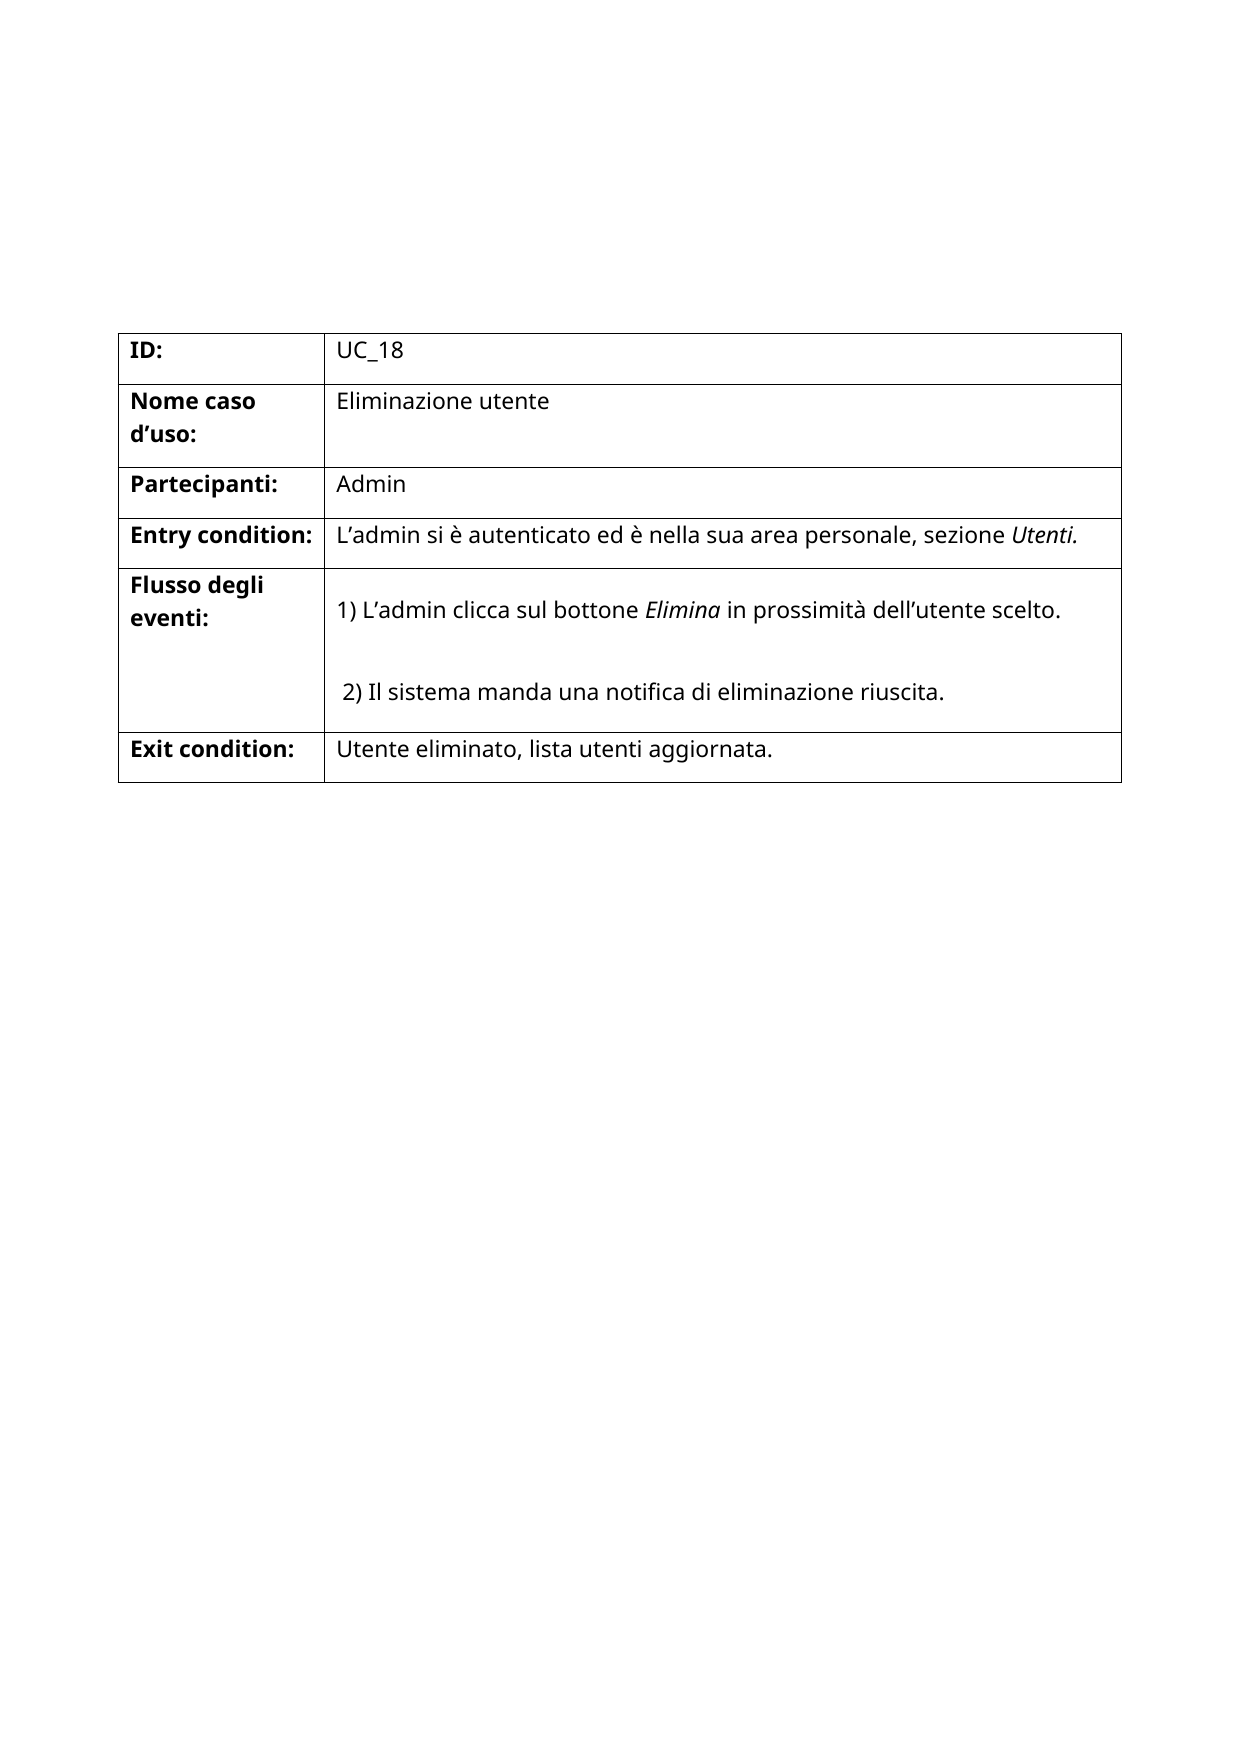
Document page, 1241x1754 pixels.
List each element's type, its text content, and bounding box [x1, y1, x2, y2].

table_cell Exit condition: [119, 733, 324, 782]
table_cell Admin [325, 468, 1121, 518]
table_cell Eliminazione utente [325, 385, 1121, 467]
table_cell 1) L’admin clicca sul bottone Elimina in prossimità dell’utente scelto. 2) Il sistema manda una notifica di eliminazione riuscita. [325, 569, 1121, 732]
table_cell Partecipanti: [119, 468, 324, 518]
table_cell Utente eliminato, lista utenti aggiornata. [325, 733, 1121, 782]
table_cell L’admin si è autenticato ed è nella sua area personale, sezione Utenti. [325, 519, 1121, 568]
table_cell Nome caso d’uso: [119, 385, 324, 467]
table_cell Flusso degli eventi: [119, 569, 324, 732]
table_header ID: [119, 334, 324, 383]
table_cell Entry condition: [119, 519, 324, 568]
table_header UC_18 [325, 334, 1121, 383]
